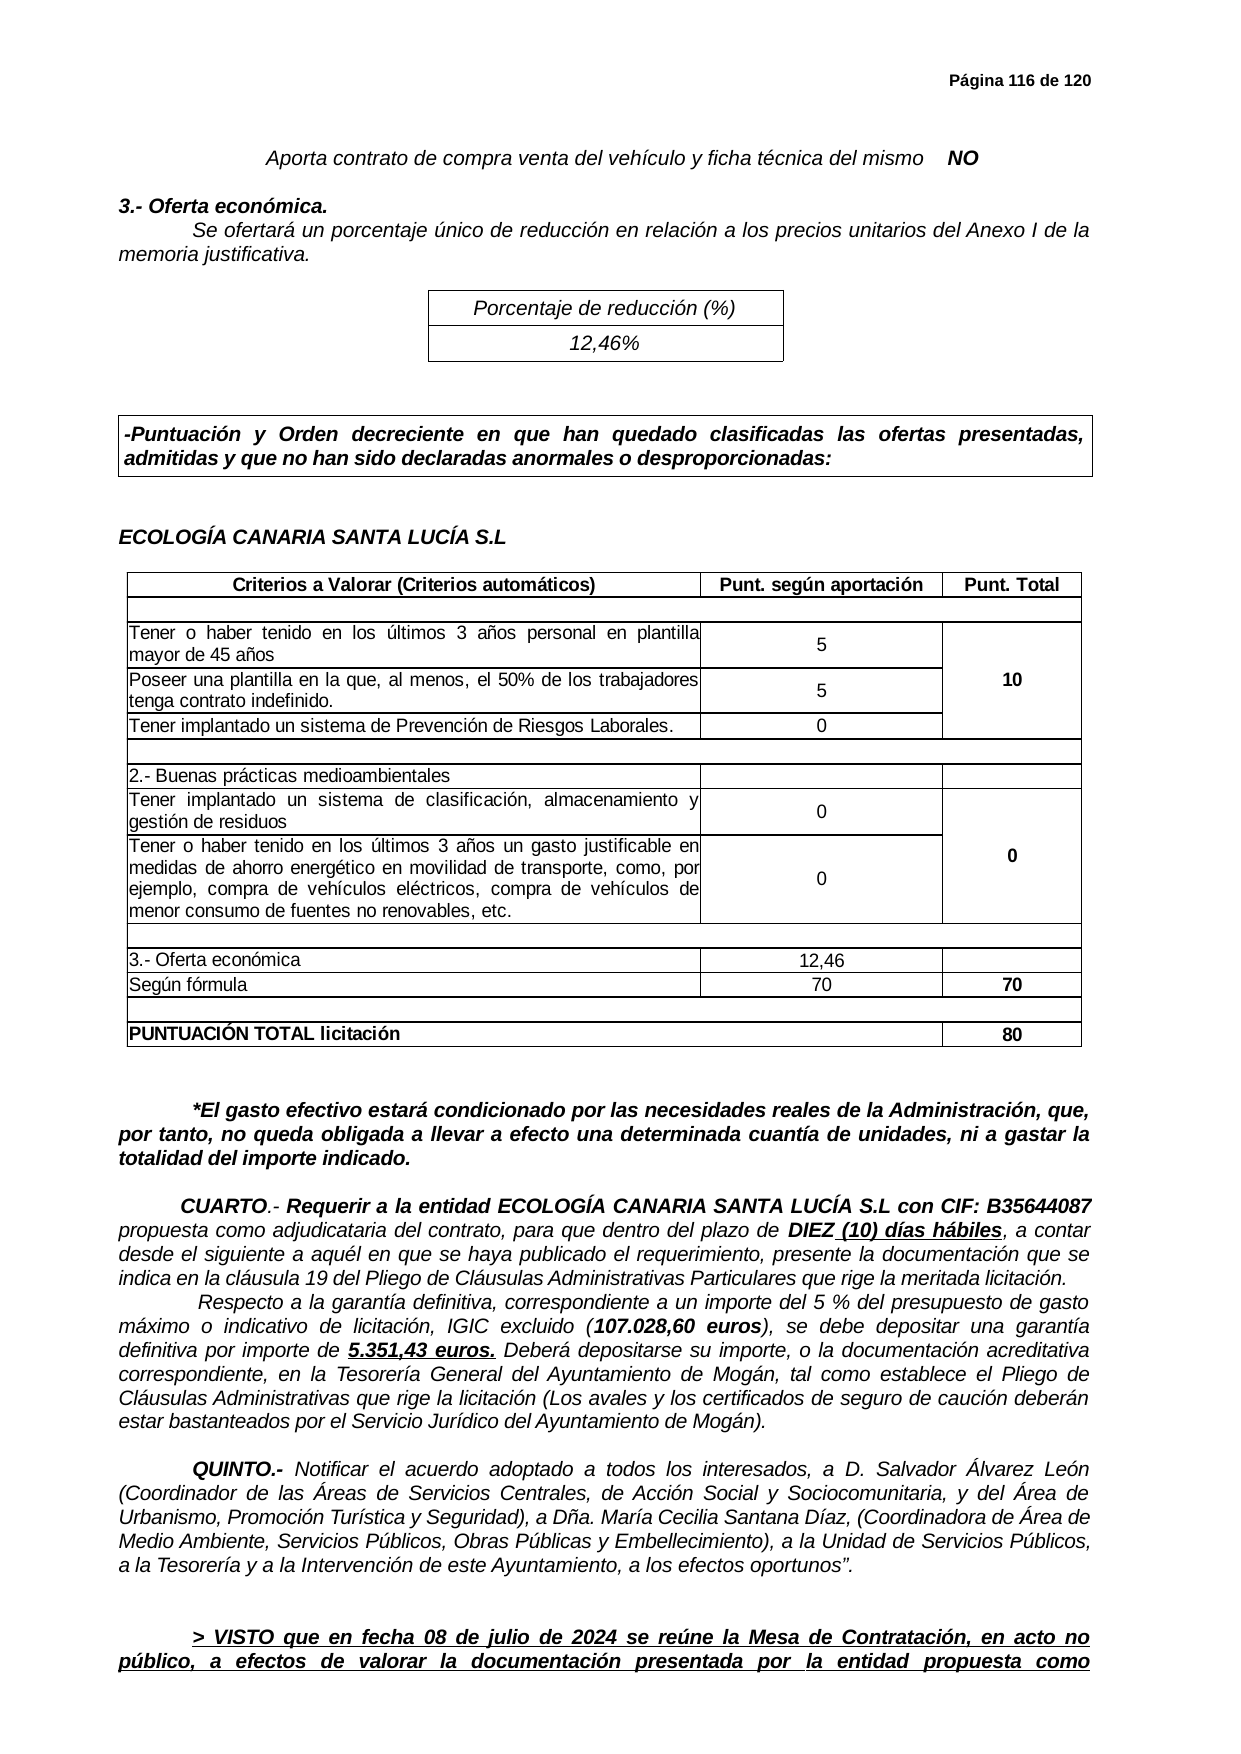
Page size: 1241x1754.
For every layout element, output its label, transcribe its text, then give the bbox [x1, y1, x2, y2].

text Se ofertará un porcentaje único de reducción en relación a los precios unitarios del Anexo I de la memoria justificativa. [118, 218, 1092, 266]
text CUARTO.- Requerir a la entidad ECOLOGÍA CANARIA SANTA LUCÍA S.L con CIF: B35644087 propuesta como adjudicataria del contrato, para que dentro del plazo de DIEZ (10) días hábiles, a contar desde el siguiente a aquél en que se haya publicado el requerimiento, presente la documentación que se indica en la cláusula 19 del Pliego de Cláusulas Administrativas Particulares que rige la meritada licitación. [118, 1194, 1092, 1289]
table_header Porcentaje de reducción (%) [429, 291, 783, 325]
table_header -Puntuación y Orden decreciente en que han quedado clasificadas las ofertas presentadas, admitidas y que no han sido declaradas anormales o desproporcionadas: [119, 416, 1092, 476]
text QUINTO.- Notificar el acuerdo adoptado a todos los interesados, a D. Salvador Álvarez León (Coordinador de las Áreas de Servicios Centrales, de Acción Social y Sociocomunitaria, y del Área de Urbanismo, Promoción Turística y Seguridad), a Dña. María Cecilia Santana Díaz, (Coordinadora de Área de Medio Ambiente, Servicios Públicos, Obras Públicas y Embellecimiento), a la Unidad de Servicios Públicos, a la Tesorería y a la Intervención de este Ayuntamiento, a los efectos oportunos”. [118, 1457, 1092, 1577]
text *El gasto efectivo estará condicionado por las necesidades reales de la Administración, que, por tanto, no queda obligada a llevar a efecto una determinada cuantía de unidades, ni a gastar la totalidad del importe indicado. [118, 1098, 1092, 1170]
text ECOLOGÍA CANARIA SANTA LUCÍA S.L [118, 524, 1092, 548]
text Aporta contrato de compra venta del vehículo y ficha técnica del mismo NO [192, 146, 1092, 170]
text Respecto a la garantía definitiva, correspondiente a un importe del 5 % del presupuesto de gasto máximo o indicativo de licitación, IGIC excluido (107.028,60 euros), se debe depositar una garantía definitiva por importe de 5.351,43 euros. Deberá depositarse su importe, o la documentación acreditativa correspondiente, en la Tesorería General del Ayuntamiento de Mogán, tal como establece el Pliego de Cláusulas Administrativas que rige la licitación (Los avales y los certificados de seguro de caución deberán estar bastanteados por el Servicio Jurídico del Ayuntamiento de Mogán). [118, 1289, 1092, 1433]
text 3.- Oferta económica. [118, 194, 1092, 218]
text > VISTO que en fecha 08 de julio de 2024 se reúne la Mesa de Contratación, en acto no público, a efectos de valorar la documentación presentada por la entidad propuesta como [118, 1625, 1092, 1673]
table_cell 12,46% [429, 326, 783, 361]
